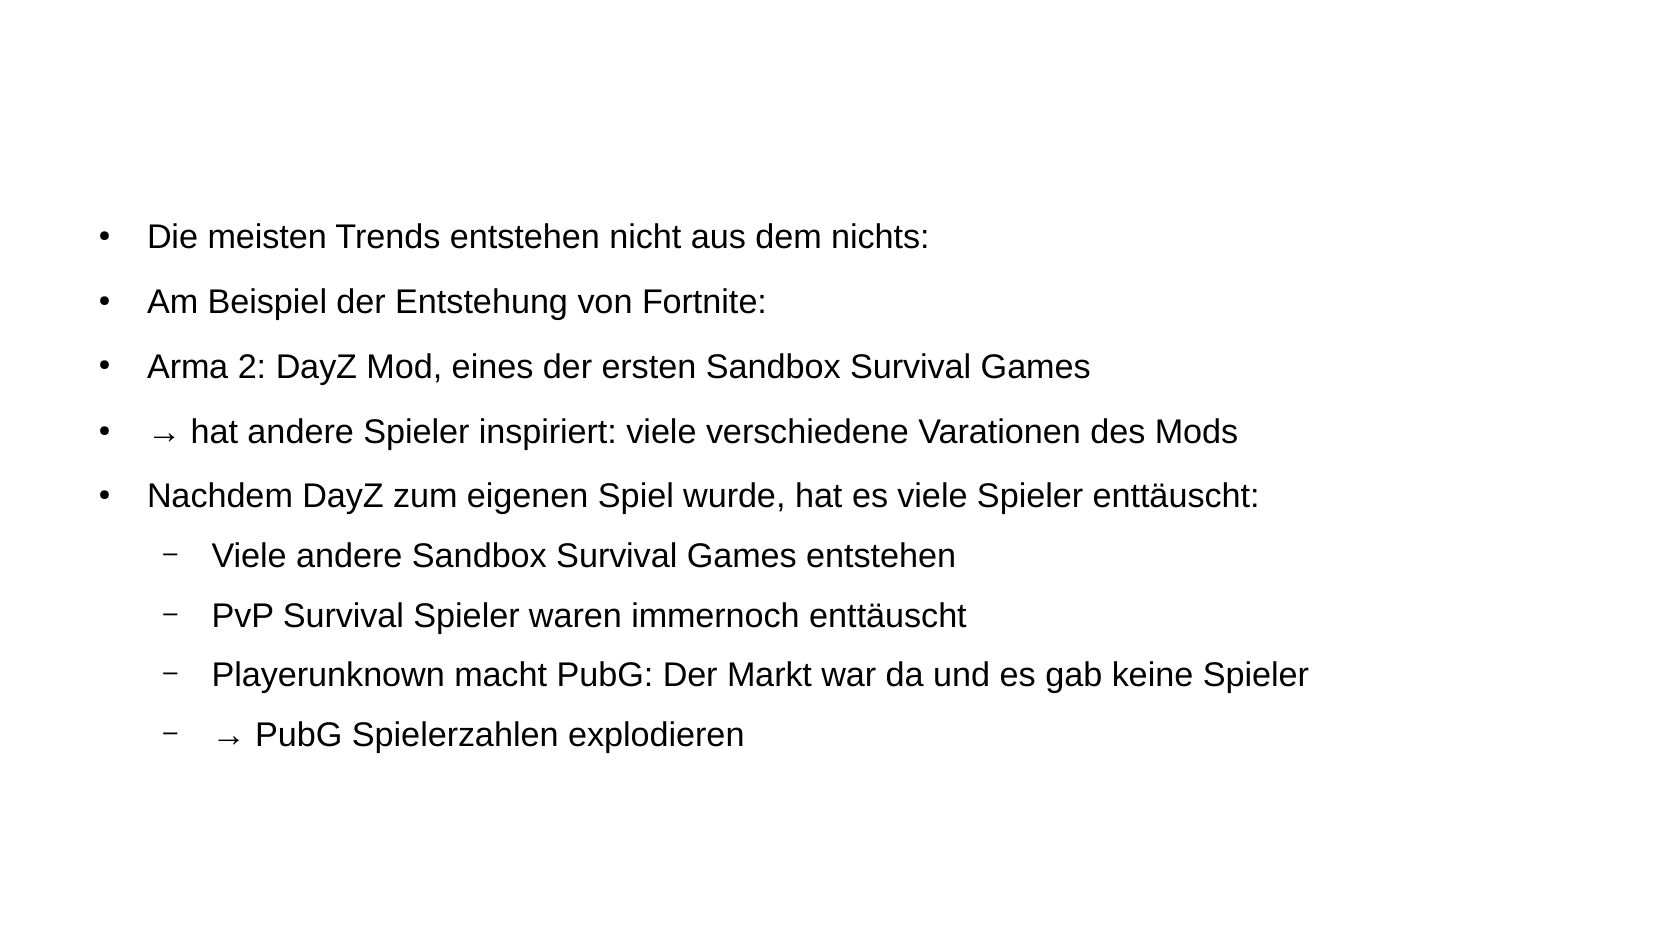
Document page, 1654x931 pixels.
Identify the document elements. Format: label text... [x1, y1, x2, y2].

list Die meisten Trends entstehen nicht aus dem nichts: Am Beispiel der Entstehung von Fortnite: Arma 2: DayZ Mod, eines der ersten Sandbox Survival Games → hat andere Spieler inspiriert: viele verschiedene Varationen des Mods Nachdem DayZ zum eigenen Spiel wurde, hat es viele Spieler enttäuscht: Viele andere Sandbox Survival Games entstehen PvP Survival Spieler waren immernoch enttäuscht Playerunknown macht PubG: Der Markt war da und es gab keine Spieler → PubG Spielerzahlen explodieren [82, 217, 1571, 758]
